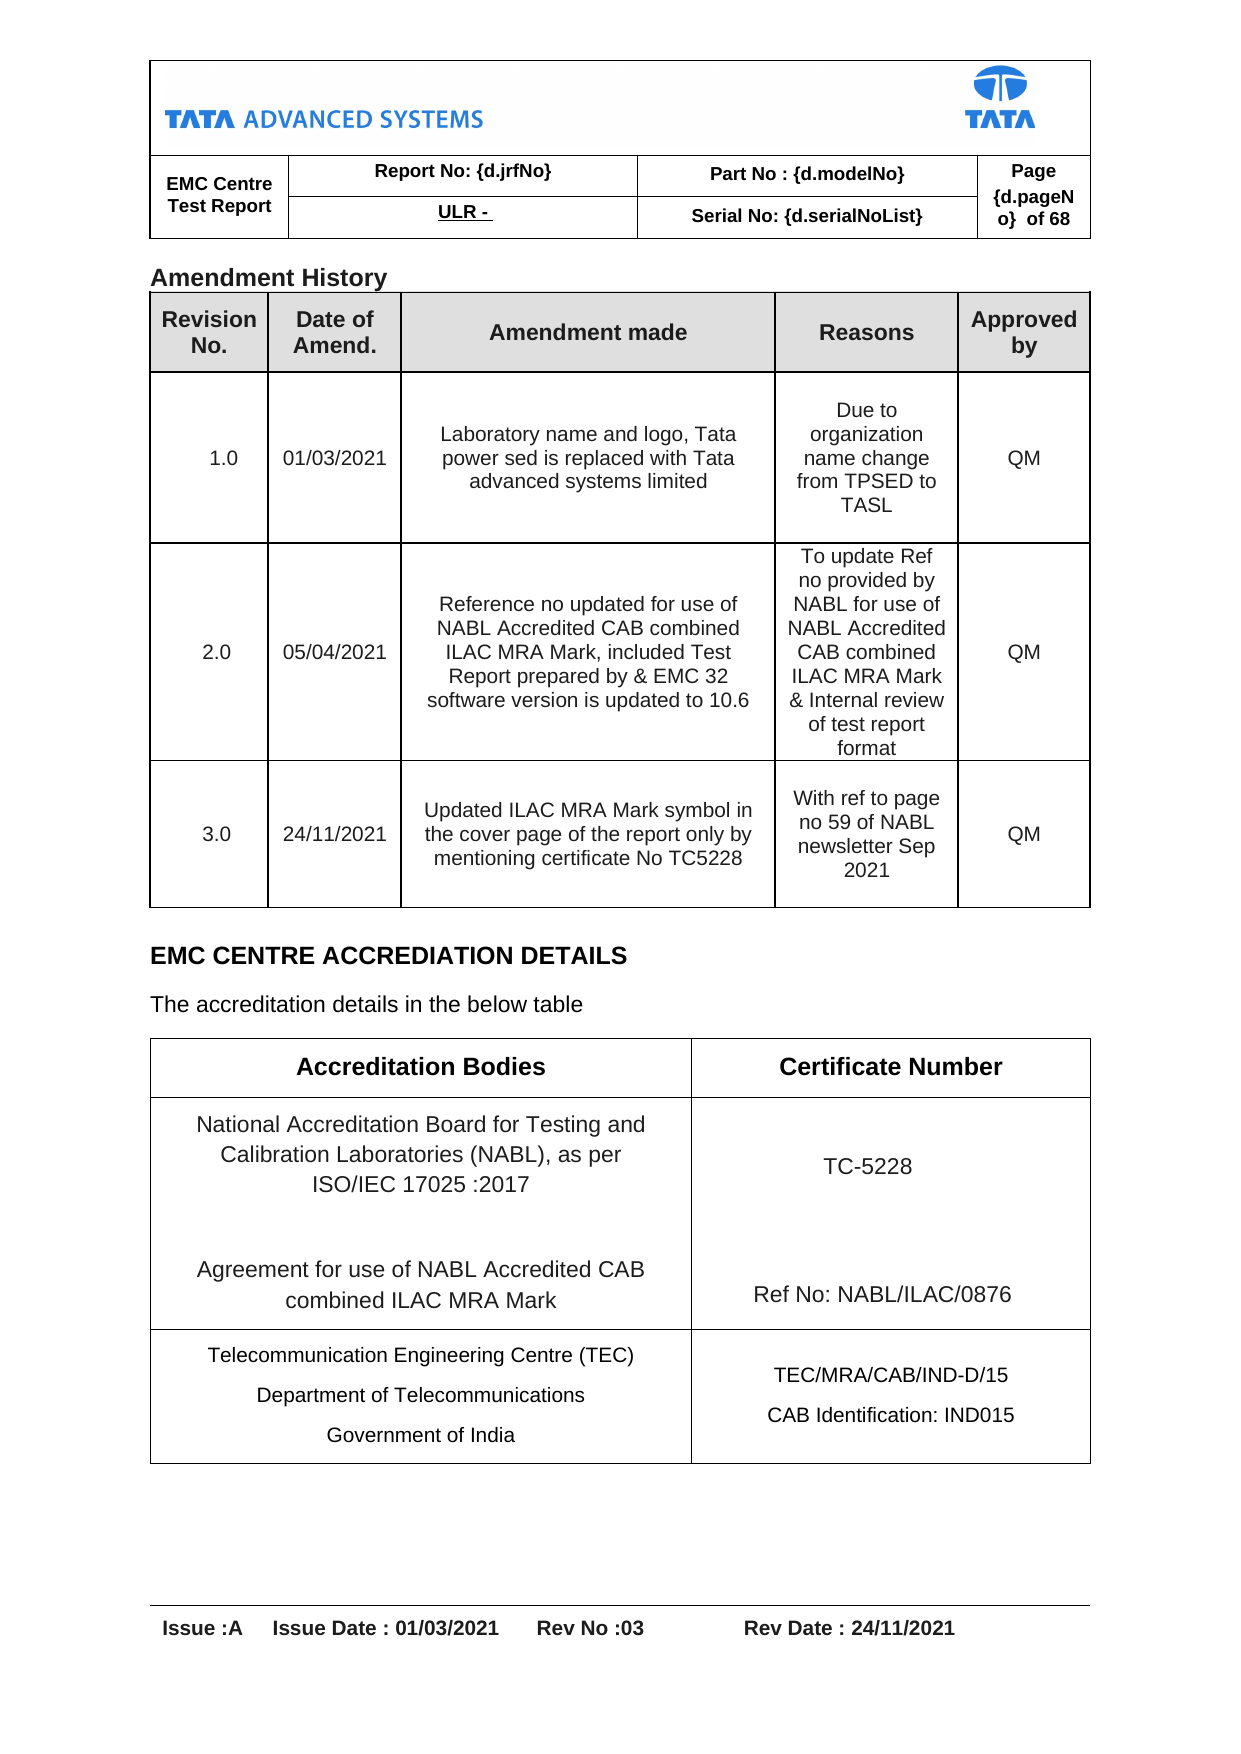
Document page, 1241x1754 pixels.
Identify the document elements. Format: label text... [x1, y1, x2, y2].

table_cell 24/11/2021 [269, 761, 400, 907]
picture [165, 65, 1035, 147]
table_cell To update Ref no provided by NABL for use of NABL Accredited CAB combined ILAC MRA Mark & Internal review of test report format [776, 544, 957, 759]
table_cell Telecommunication Engineering Centre (TEC) Department of Telecommunications Government of India [151, 1330, 691, 1463]
table_cell Reference no updated for use of NABL Accredited CAB combined ILAC MRA Mark, included Test Report prepared by & EMC 32 software version is updated to 10.6 [402, 544, 774, 759]
table_cell Laboratory name and logo, Tata power sed is replaced with Tata advanced systems limited [402, 373, 774, 542]
table_header Date of Amend. [269, 293, 400, 371]
table_cell QM [959, 761, 1089, 907]
table_cell 3.0 [151, 761, 267, 907]
table_cell With ref to page no 59 of NABL newsletter Sep 2021 [776, 761, 957, 907]
table_header Approved by [959, 293, 1089, 371]
table_cell Updated ILAC MRA Mark symbol in the cover page of the report only by mentioning certificate No TC5228 [402, 761, 774, 907]
text Amendment History [150, 263, 1090, 291]
table_cell National Accreditation Board for Testing and Calibration Laboratories (NABL), as per ISO/IEC 17025 :2017 Agreement for use of NABL Accredited CAB combined ILAC MRA Mark [151, 1098, 691, 1329]
table_header Accreditation Bodies [151, 1039, 691, 1097]
table_cell 05/04/2021 [269, 544, 400, 759]
table_header Amendment made [402, 293, 774, 371]
text The accreditation details in the below table [150, 991, 1090, 1017]
table_cell TC-5228 Ref No: NABL/ILAC/0876 [692, 1098, 1090, 1329]
table_cell Due to organization name change from TPSED to TASL [776, 373, 957, 542]
table_cell QM [959, 544, 1089, 759]
table_cell 0 [151, 373, 267, 542]
table_header Certificate Number [692, 1039, 1090, 1097]
table_cell 01/03/2021 [269, 373, 400, 542]
text EMC CENTRE ACCREDIATION DETAILS [150, 941, 1090, 970]
table_cell TEC/MRA/CAB/IND-D/15 CAB Identification: IND015 [692, 1330, 1090, 1463]
table_cell QM [959, 373, 1089, 542]
table_header Revision No. [151, 293, 267, 371]
table_cell 2.0 [151, 544, 267, 759]
table_header Reasons [776, 293, 957, 371]
